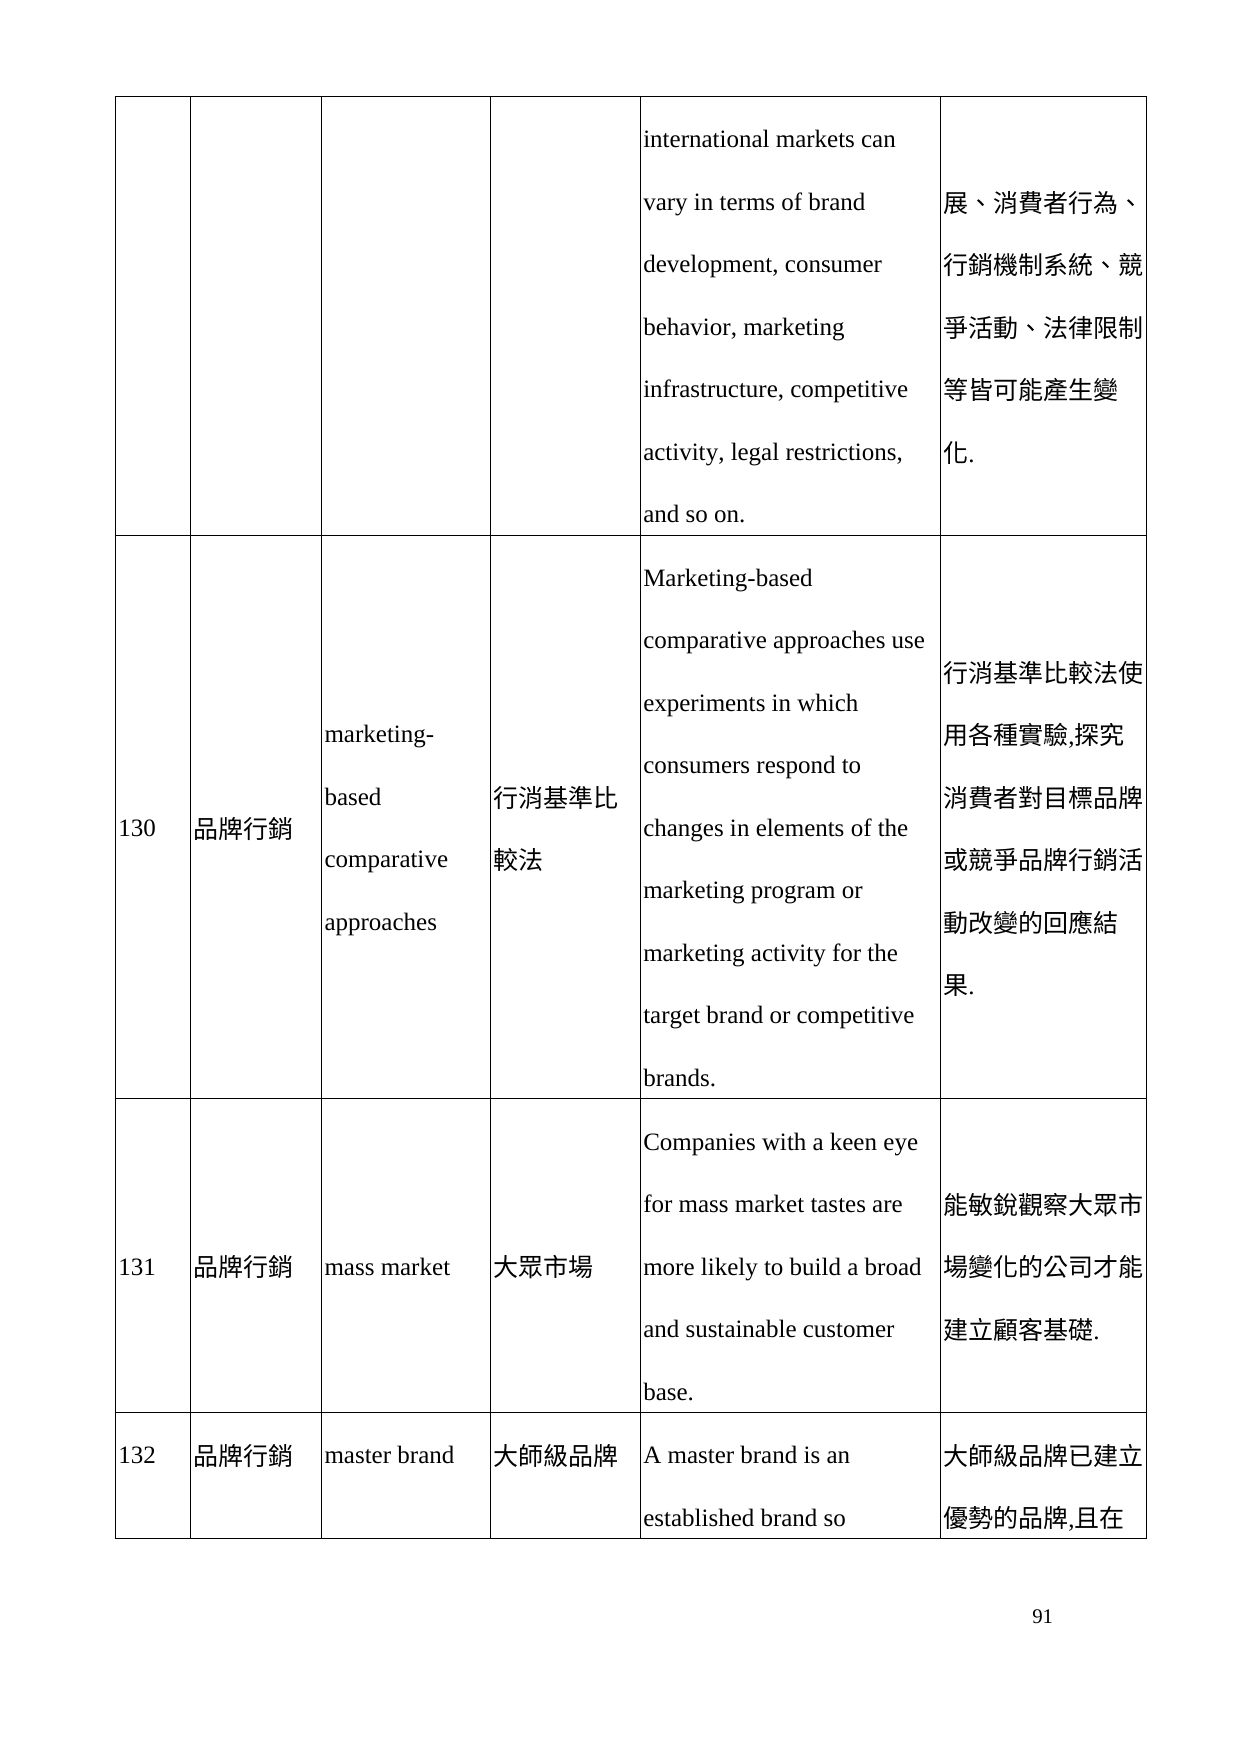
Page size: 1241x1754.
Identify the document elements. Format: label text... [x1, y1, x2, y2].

table_cell 行消基準比較法 [491, 536, 640, 1098]
table_cell 131 [116, 1099, 190, 1412]
table_cell 大師級品牌 [491, 1413, 640, 1538]
table_cell international markets can vary in terms of brand development, consumer behavior, marketing infrastructure, competitive activity, legal restrictions, and so on. [641, 97, 940, 535]
table_cell [191, 97, 321, 535]
table_cell 品牌行銷 [191, 536, 321, 1098]
table_cell 品牌行銷 [191, 1099, 321, 1412]
table_cell Marketing-based comparative approaches use experiments in which consumers respond to changes in elements of the marketing program or marketing activity for the target brand or competitive brands. [641, 536, 940, 1098]
table_cell 品牌行銷 [191, 1413, 321, 1538]
table_cell 大師級品牌已建立優勢的品牌,且在 [941, 1413, 1146, 1538]
table_cell [491, 97, 640, 535]
table_cell 132 [116, 1413, 190, 1538]
table_cell [322, 97, 490, 535]
table_cell 130 [116, 536, 190, 1098]
table_cell 展、消費者行為、行銷機制系統、競爭活動、法律限制等皆可能產生變化. [941, 97, 1146, 535]
table_cell Companies with a keen eye for mass market tastes are more likely to build a broad and sustainable customer base. [641, 1099, 940, 1412]
table_cell A master brand is an established brand so [641, 1413, 940, 1538]
table_cell 行消基準比較法使用各種實驗,探究消費者對目標品牌或競爭品牌行銷活動改變的回應結果. [941, 536, 1146, 1098]
table_cell master brand [322, 1413, 490, 1538]
table_cell marketing-based comparative approaches [322, 536, 490, 1098]
table_cell 大眾市場 [491, 1099, 640, 1412]
table_cell 能敏銳觀察大眾市場變化的公司才能建立顧客基礎. [941, 1099, 1146, 1412]
table_cell mass market [322, 1099, 490, 1412]
table_cell [116, 97, 190, 535]
